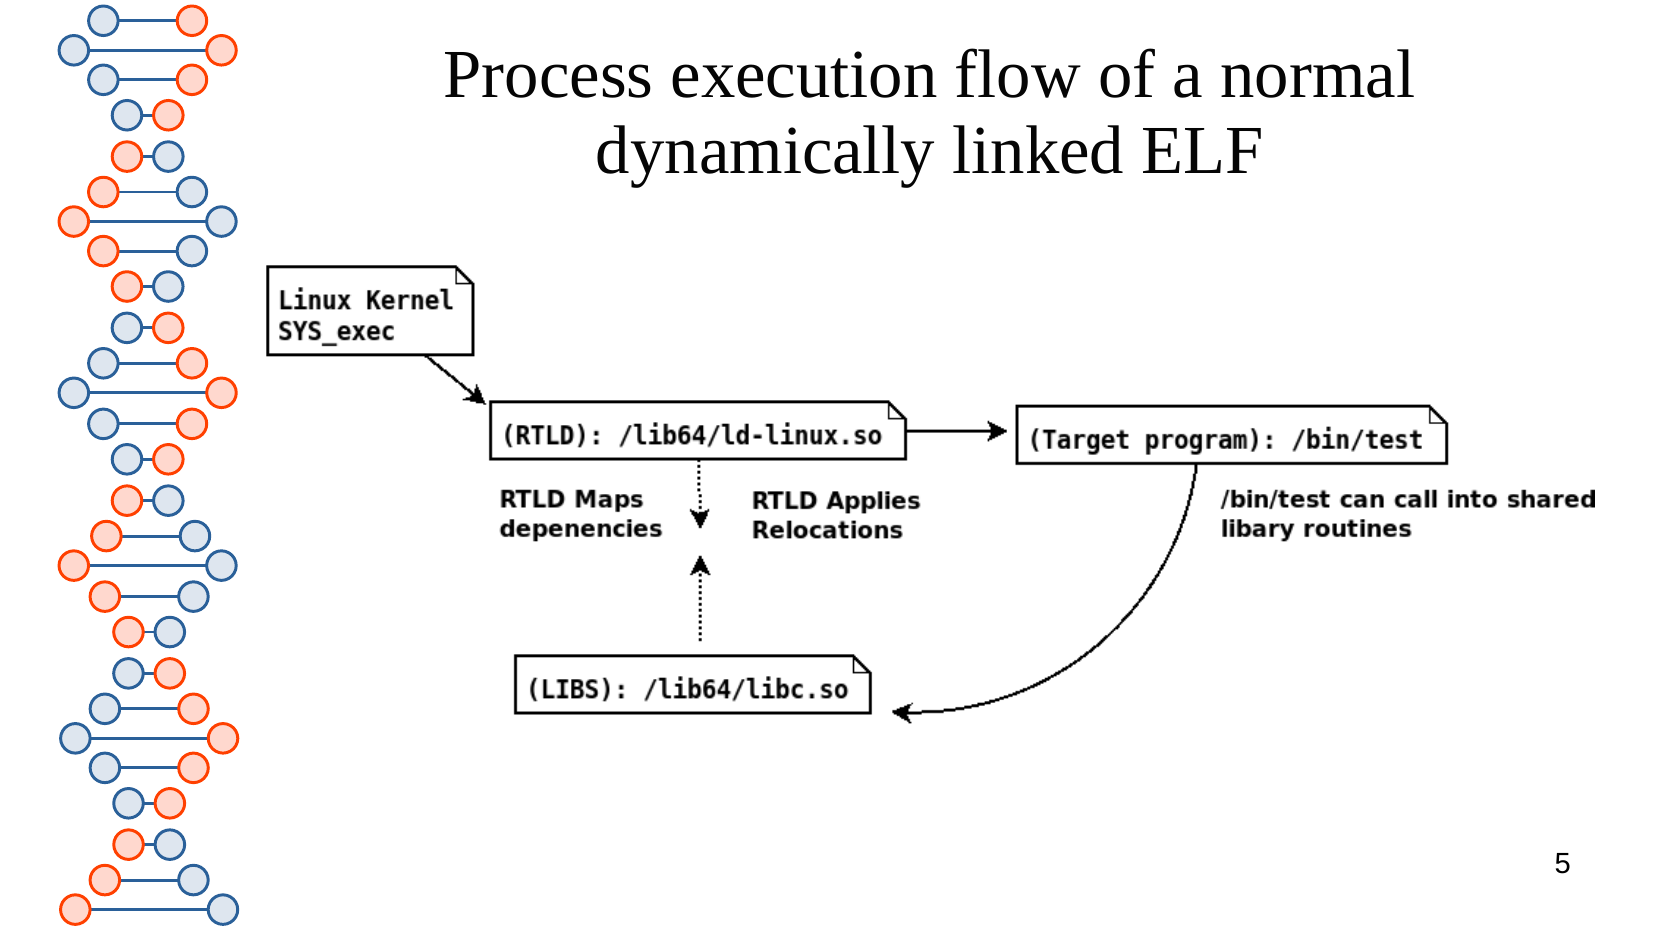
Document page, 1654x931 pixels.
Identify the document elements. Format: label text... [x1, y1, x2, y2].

picture [265, 264, 1595, 725]
title Process execution flow of a normal dynamically linked ELF [265, 35, 1595, 189]
